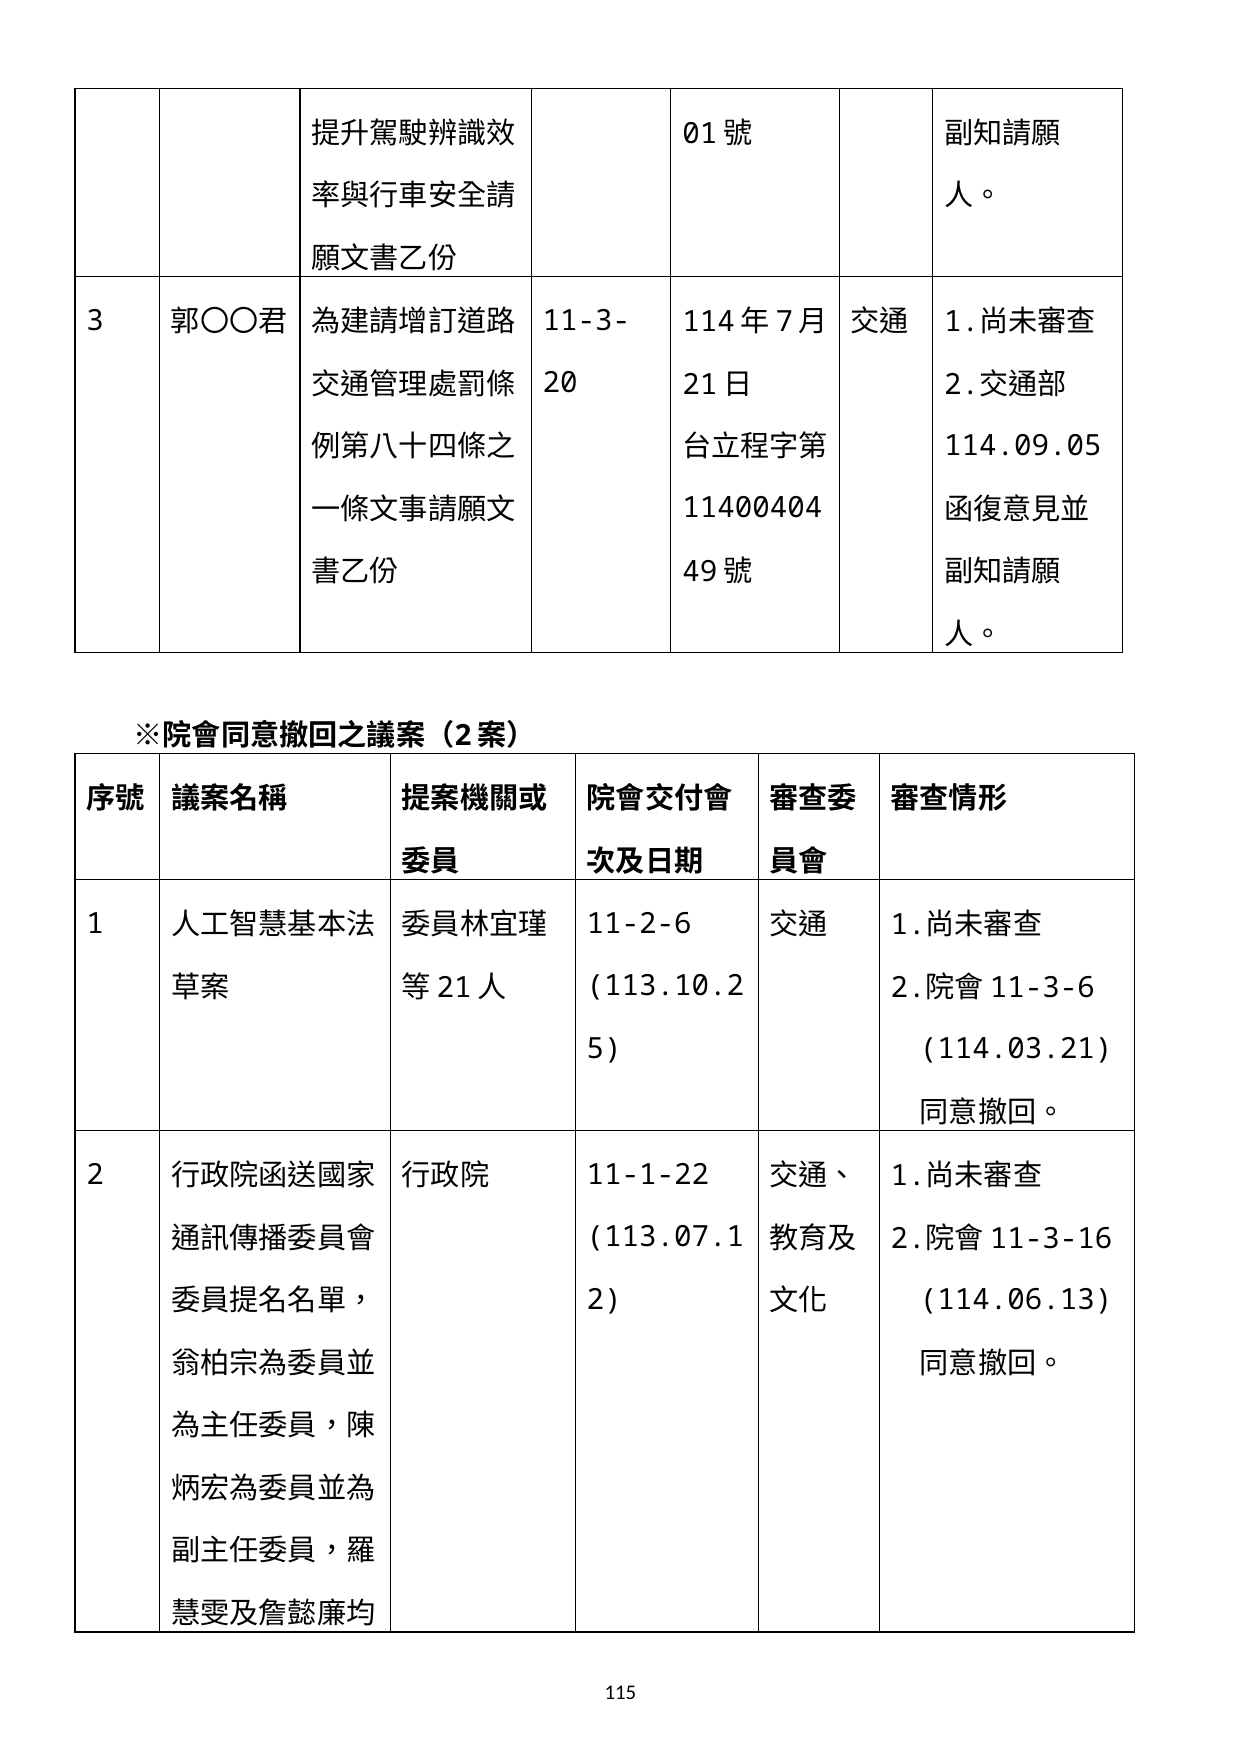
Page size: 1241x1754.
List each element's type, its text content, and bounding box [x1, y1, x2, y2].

table_cell 1.尚未審查 2.院會11-3-16 (114.06.13)同意撤回。 [880, 1131, 1134, 1631]
table_cell [76, 89, 159, 276]
table_cell 1 [76, 880, 159, 1130]
table_cell 11-2-6 (113.10.25) [576, 880, 758, 1130]
subtitle ※院會同意撤回之議案（2案） [75, 691, 1165, 753]
table_cell 郭〇〇君 [160, 277, 299, 652]
table_cell 行政院 [391, 1131, 575, 1631]
table_cell 委員林宜瑾等21人 [391, 880, 575, 1130]
table_cell 114年7月21日 台立程字第1140040449號 [671, 277, 839, 652]
table_header 提案機關或委員 [391, 754, 575, 879]
table_cell 交通 [840, 277, 932, 652]
table_cell 11-3-20 [532, 277, 670, 652]
table_cell 3 [76, 277, 159, 652]
table_header 審查情形 [880, 754, 1134, 879]
table_cell 交通 [759, 880, 879, 1130]
table_header 院會交付會次及日期 [576, 754, 758, 879]
table_cell 人工智慧基本法草案 [160, 880, 390, 1130]
table_cell 1.尚未審查 2.交通部114.09.05函復意見並副知請願人。 [933, 277, 1122, 652]
table_cell [840, 89, 932, 276]
table_cell 為建請增訂道路交通管理處罰條例第八十四條之一條文事請願文書乙份 [301, 277, 531, 652]
table_cell 副知請願人。 [933, 89, 1122, 276]
table_cell 2 [76, 1131, 159, 1631]
table_cell 01號 [671, 89, 839, 276]
table_cell [160, 89, 299, 276]
table_cell [532, 89, 670, 276]
table_header 序號 [76, 754, 159, 879]
table_header 審查委員會 [759, 754, 879, 879]
table_cell 1.尚未審查 2.院會11-3-6 (114.03.21)同意撤回。 [880, 880, 1134, 1130]
table_cell 提升駕駛辨識效率與行車安全請願文書乙份 [301, 89, 531, 276]
table_cell 交通、教育及文化 [759, 1131, 879, 1631]
table_cell 11-1-22 (113.07.12) [576, 1131, 758, 1631]
table_cell 行政院函送國家通訊傳播委員會委員提名名單，翁柏宗為委員並為主任委員，陳炳宏為委員並為副主任委員，羅慧雯及詹懿廉均 [160, 1131, 390, 1631]
table_header 議案名稱 [160, 754, 390, 879]
